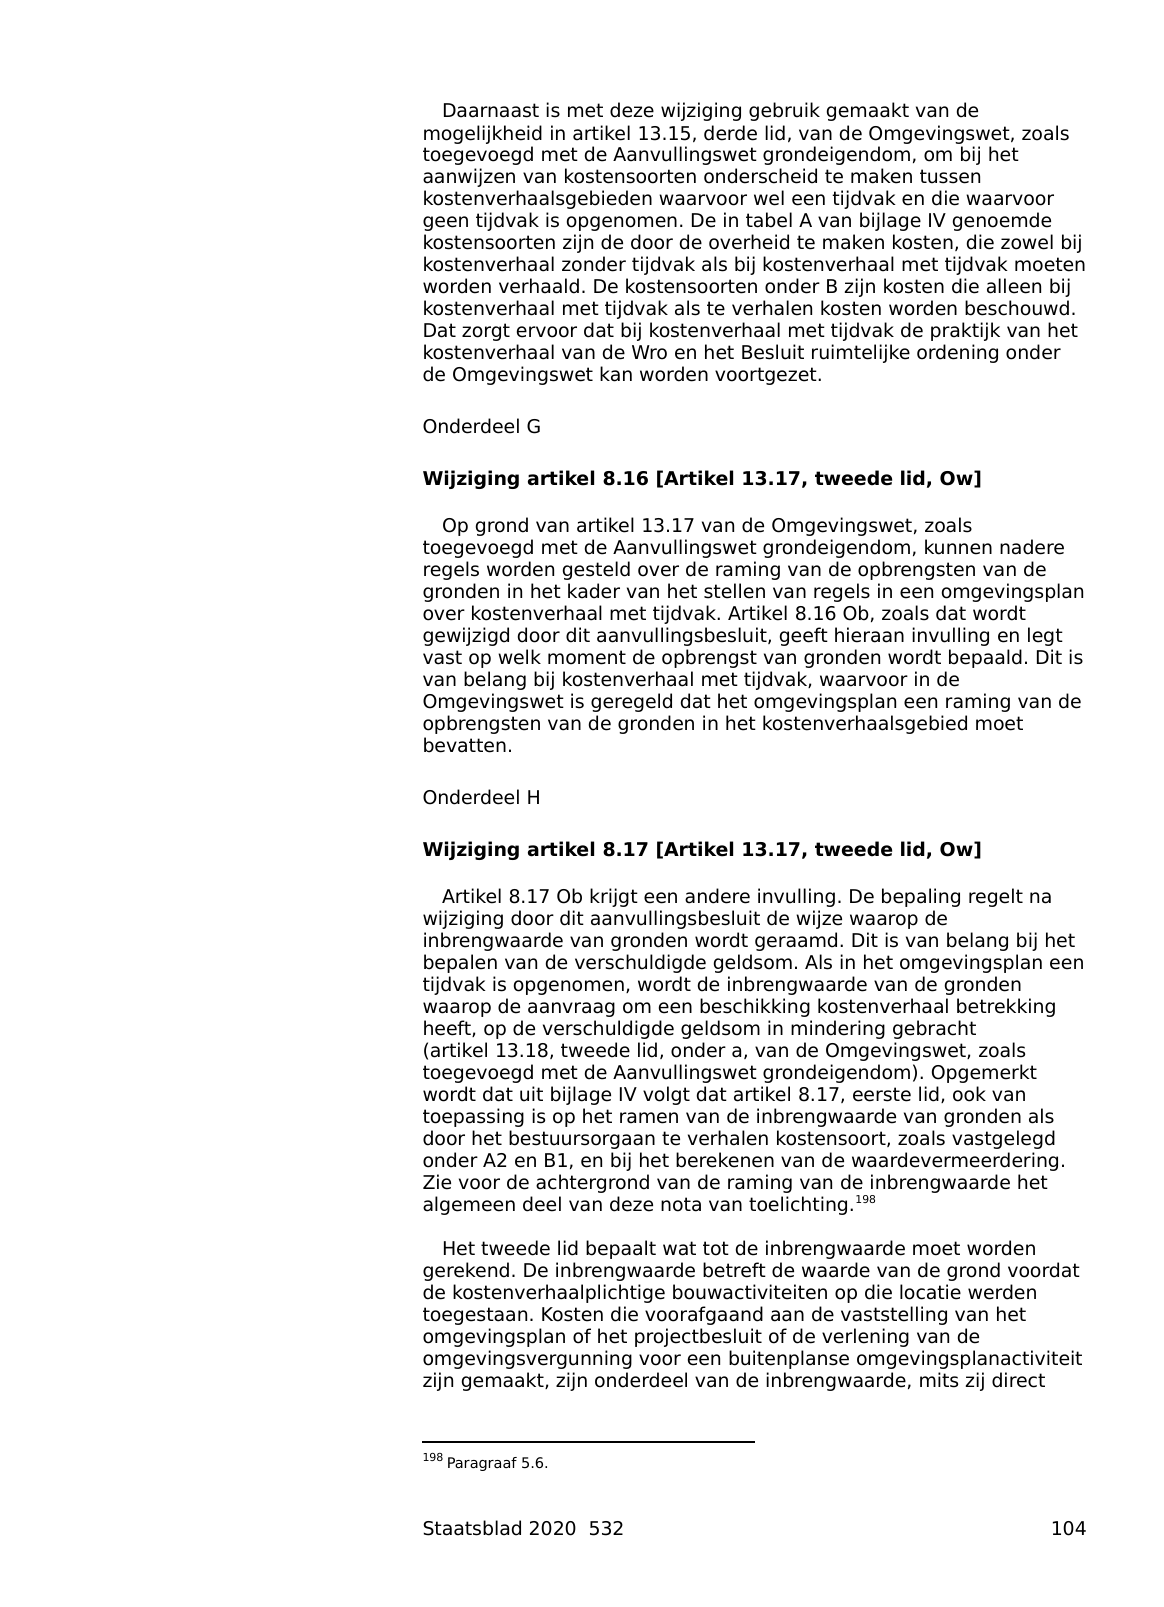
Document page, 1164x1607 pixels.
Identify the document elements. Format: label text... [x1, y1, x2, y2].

subtitle Wijziging artikel 8.17 [Artikel 13.17, tweede lid, Ow] [422, 839, 1087, 861]
text Op grond van artikel 13.17 van de Omgevingswet, zoals toegevoegd met de Aanvullingswet grondeigendom, kunnen nadere regels worden gesteld over de raming van de opbrengsten van de gronden in het kader van het stellen van regels in een omgevingsplan over kostenverhaal met tijdvak. Artikel 8.16 Ob, zoals dat wordt gewijzigd door dit aanvullingsbesluit, geeft hieraan invulling en legt vast op welk moment de opbrengst van gronden wordt bepaald. Dit is van belang bij kostenverhaal met tijdvak, waarvoor in de Omgevingswet is geregeld dat het omgevingsplan een raming van de opbrengsten van de gronden in het kostenverhaalsgebied moet bevatten. [422, 515, 1087, 757]
subtitle Onderdeel H [422, 787, 1087, 809]
text Artikel 8.17 Ob krijgt een andere invulling. De bepaling regelt na wijziging door dit aanvullingsbesluit de wijze waarop de inbrengwaarde van gronden wordt geraamd. Dit is van belang bij het bepalen van de verschuldigde geldsom. Als in het omgevingsplan een tijdvak is opgenomen, wordt de inbrengwaarde van de gronden waarop de aanvraag om een beschikking kostenverhaal betrekking heeft, op de verschuldigde geldsom in mindering gebracht (artikel 13.18, tweede lid, onder a, van de Omgevingswet, zoals toegevoegd met de Aanvullingswet grondeigendom). Opgemerkt wordt dat uit bijlage IV volgt dat artikel 8.17, eerste lid, ook van toepassing is op het ramen van de inbrengwaarde van gronden als door het bestuursorgaan te verhalen kostensoort, zoals vastgelegd onder A2 en B1, en bij het berekenen van de waardevermeerdering. Zie voor de achtergrond van de raming van de inbrengwaarde het algemeen deel van deze nota van toelichting. [422, 886, 1087, 1216]
text Paragraaf 5.6. [422, 1451, 1087, 1473]
text Het tweede lid bepaalt wat tot de inbrengwaarde moet worden gerekend. De inbrengwaarde betreft de waarde van de grond voordat de kostenverhaalplichtige bouwactiviteiten op die locatie werden toegestaan. Kosten die voorafgaand aan de vaststelling van het omgevingsplan of het projectbesluit of de verlening van de omgevingsvergunning voor een buitenplanse omgevingsplanactiviteit zijn gemaakt, zijn onderdeel van de inbrengwaarde, mits zij direct [422, 1238, 1087, 1392]
subtitle Onderdeel G [422, 416, 1087, 438]
text Daarnaast is met deze wijziging gebruik gemaakt van de mogelijkheid in artikel 13.15, derde lid, van de Omgevingswet, zoals toegevoegd met de Aanvullingswet grondeigendom, om bij het aanwijzen van kostensoorten onderscheid te maken tussen kostenverhaalsgebieden waarvoor wel een tijdvak en die waarvoor geen tijdvak is opgenomen. De in tabel A van bijlage IV genoemde kostensoorten zijn de door de overheid te maken kosten, die zowel bij kostenverhaal zonder tijdvak als bij kostenverhaal met tijdvak moeten worden verhaald. De kostensoorten onder B zijn kosten die alleen bij kostenverhaal met tijdvak als te verhalen kosten worden beschouwd. Dat zorgt ervoor dat bij kostenverhaal met tijdvak de praktijk van het kostenverhaal van de Wro en het Besluit ruimtelijke ordening onder de Omgevingswet kan worden voortgezet. [422, 100, 1087, 386]
subtitle Wijziging artikel 8.16 [Artikel 13.17, tweede lid, Ow] [422, 468, 1087, 490]
